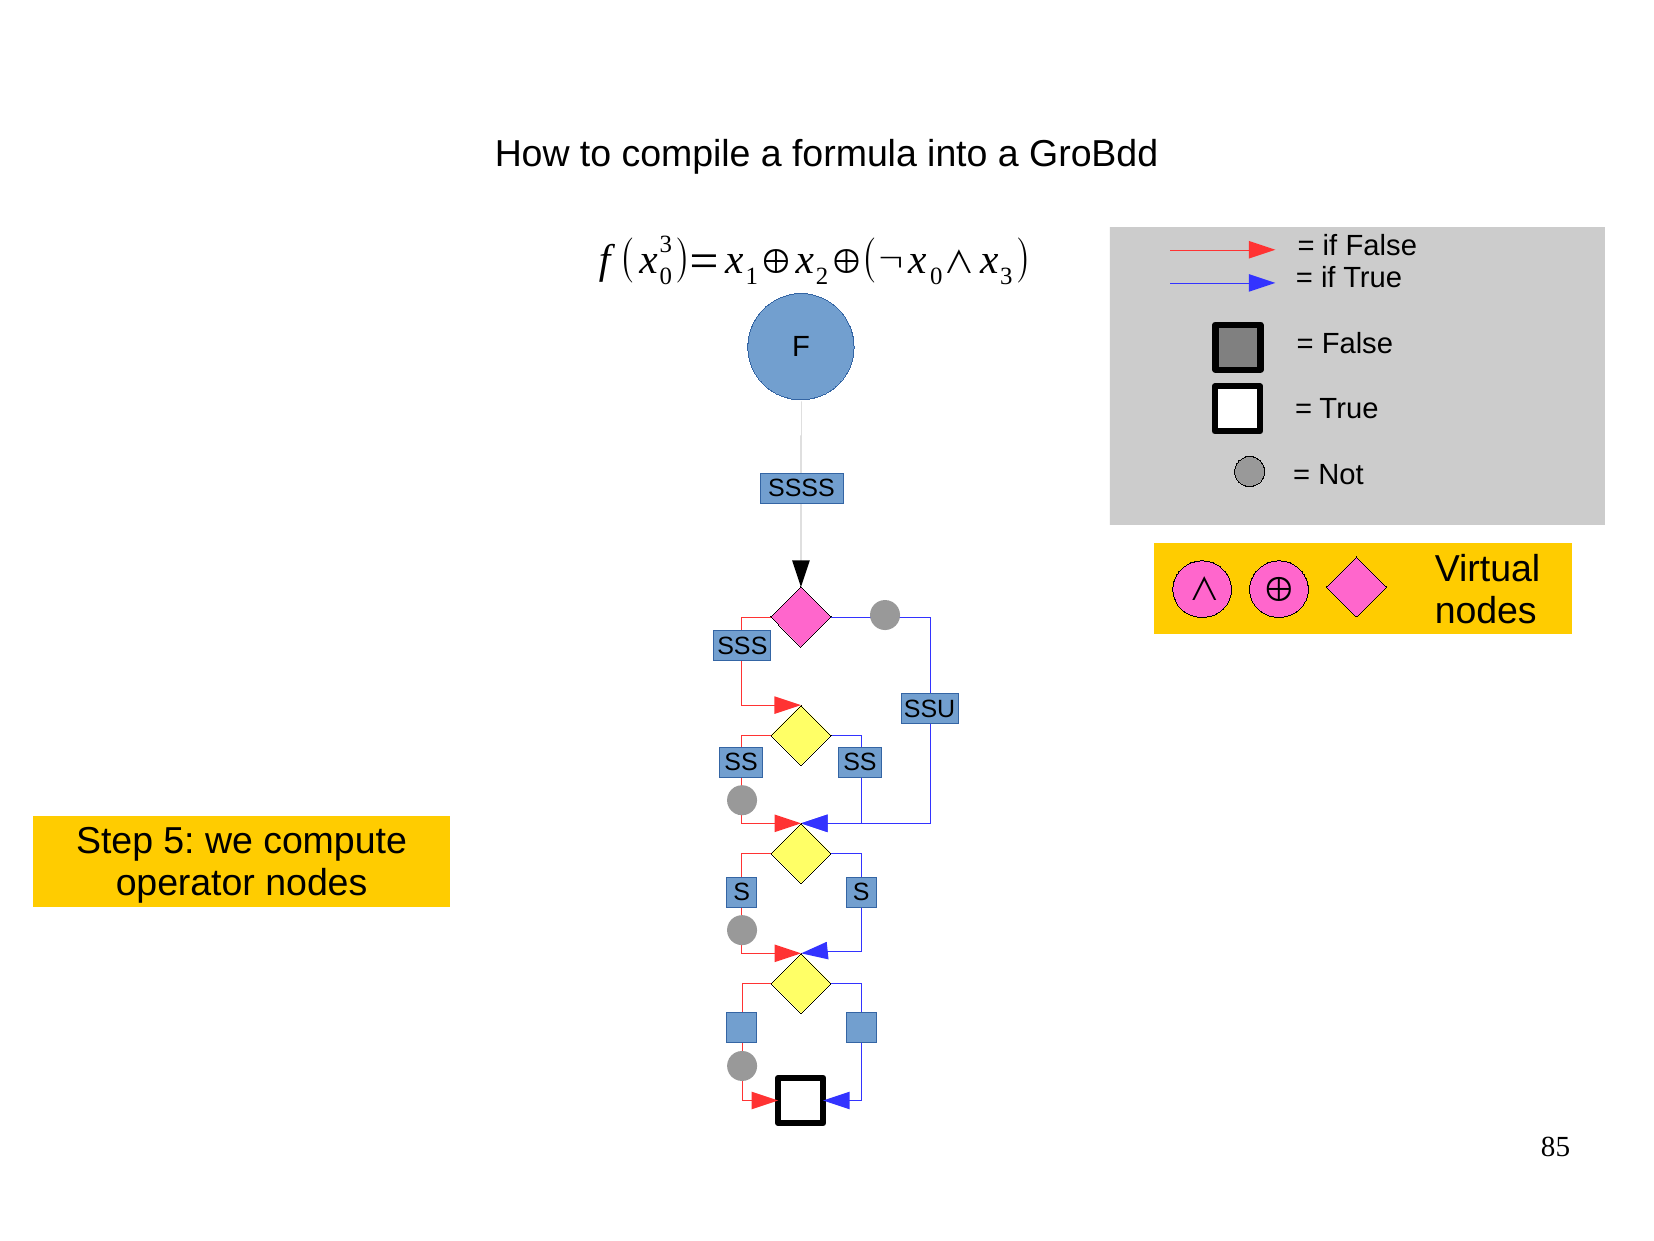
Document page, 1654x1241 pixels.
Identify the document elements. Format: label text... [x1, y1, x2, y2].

text_box Step 5: we compute operator nodes [33, 816, 450, 907]
text_box Virtual nodes [1420, 540, 1571, 639]
text_box S [846, 877, 877, 908]
text_box = if False = if True = False = True = Not [1109, 227, 1605, 525]
text_box [727, 1050, 758, 1082]
text_box F [747, 293, 855, 400]
text_box SS [838, 747, 882, 778]
text_box [771, 824, 831, 884]
title How to compile a formula into a GroBdd [82, 49, 1571, 257]
text_box [771, 706, 832, 766]
text_box [771, 954, 831, 1014]
text_box [727, 915, 758, 946]
text_box SSSS [760, 473, 844, 504]
text_box [778, 1077, 824, 1123]
text_box [770, 586, 832, 648]
text_box [870, 600, 901, 631]
chart [590, 257, 1036, 289]
text_box [727, 785, 758, 816]
chart [1254, 563, 1302, 610]
text_box SSS [713, 630, 771, 661]
text_box [1154, 543, 1420, 634]
text_box [1215, 386, 1261, 432]
text_box [1234, 456, 1265, 487]
text_box SS [719, 747, 763, 778]
text_box [1215, 324, 1261, 370]
chart [1181, 563, 1229, 610]
text_box S [726, 877, 757, 908]
text_box [726, 1012, 757, 1043]
text_box [846, 1012, 877, 1043]
text_box SSU [901, 693, 959, 724]
